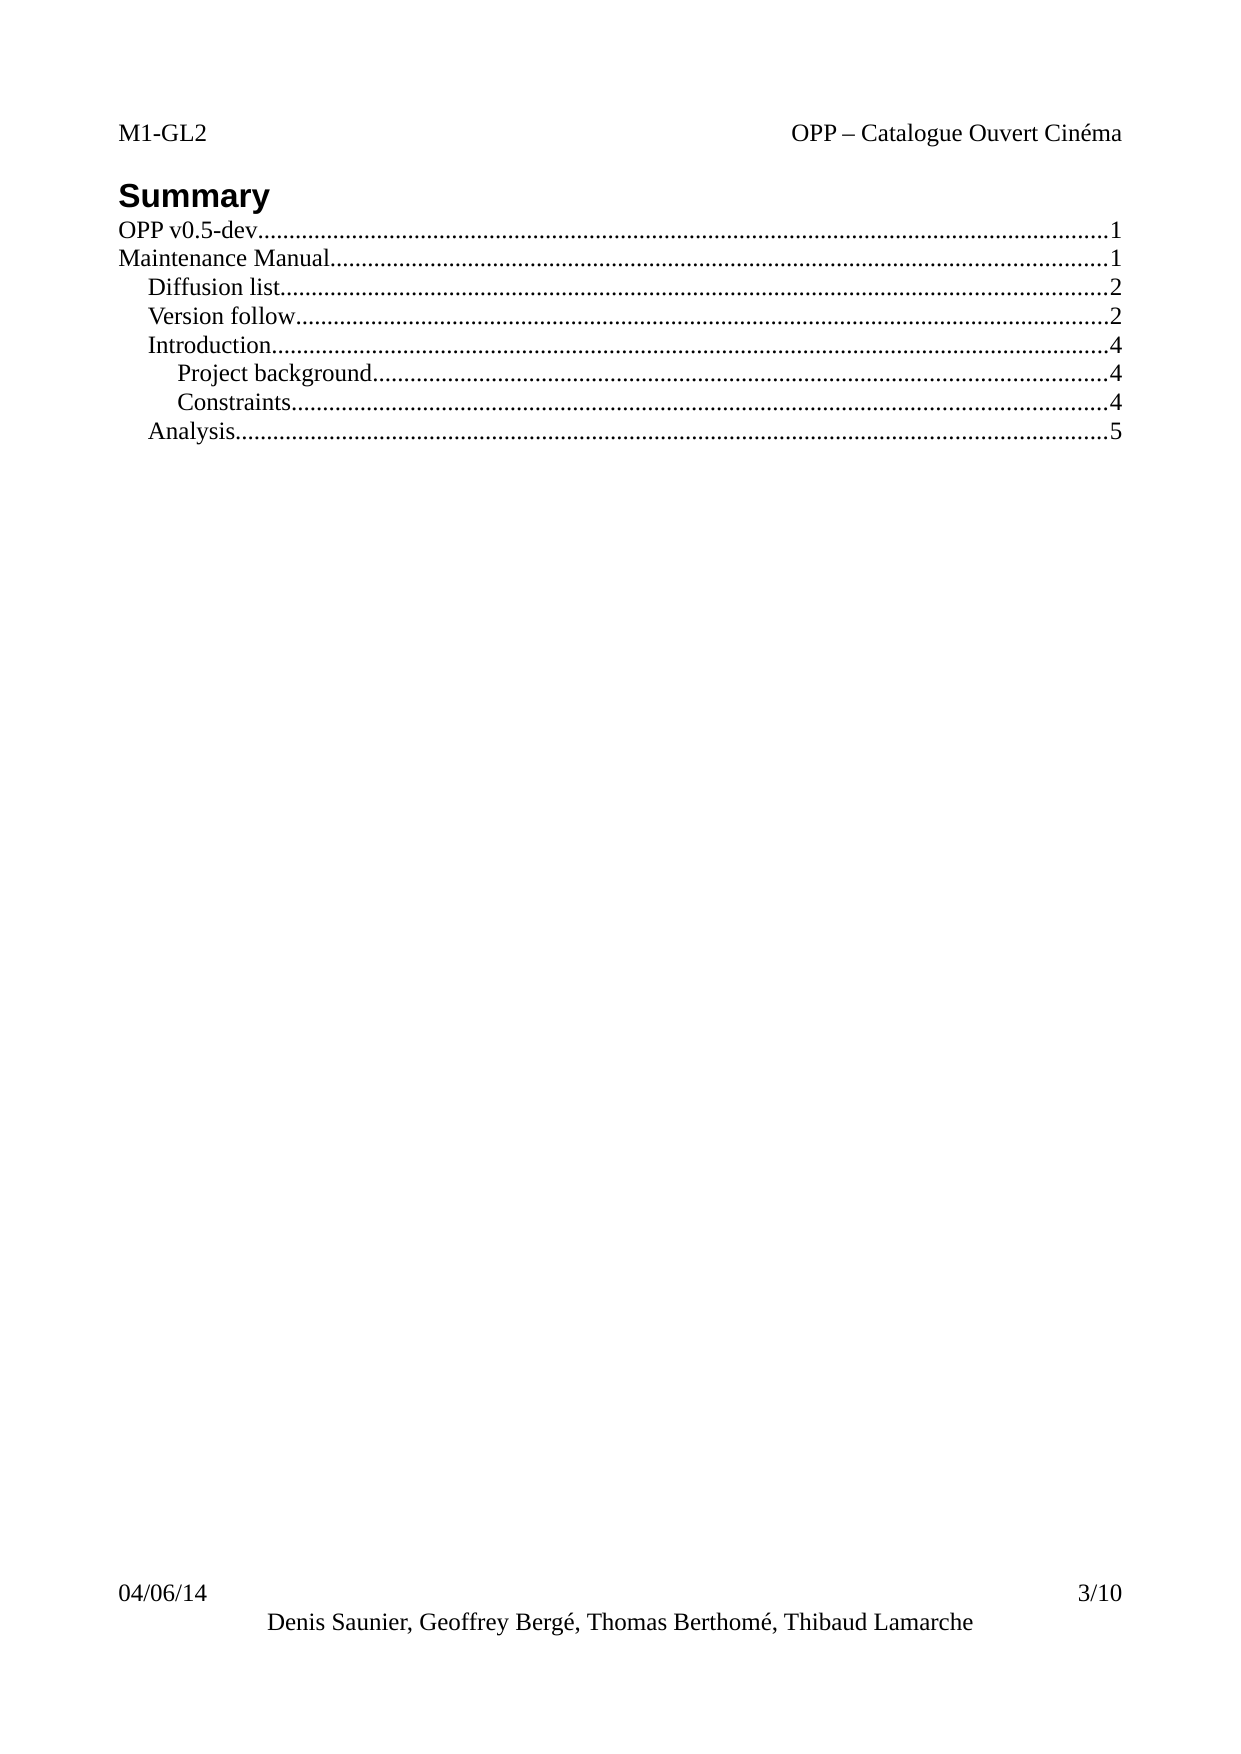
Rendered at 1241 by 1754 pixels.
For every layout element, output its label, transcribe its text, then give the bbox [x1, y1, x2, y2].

subtitle Summary [118, 176, 1122, 215]
text Project background 4 [177, 358, 1122, 387]
text Maintenance Manual 1 [118, 243, 1122, 272]
text Constraints 4 [177, 387, 1122, 416]
text Version follow 2 [148, 301, 1122, 330]
text Analysis 5 [148, 416, 1122, 445]
text OPP v0.5-dev 1 [118, 215, 1122, 243]
text Diffusion list 2 [148, 272, 1122, 301]
text Introduction 4 [148, 330, 1122, 358]
